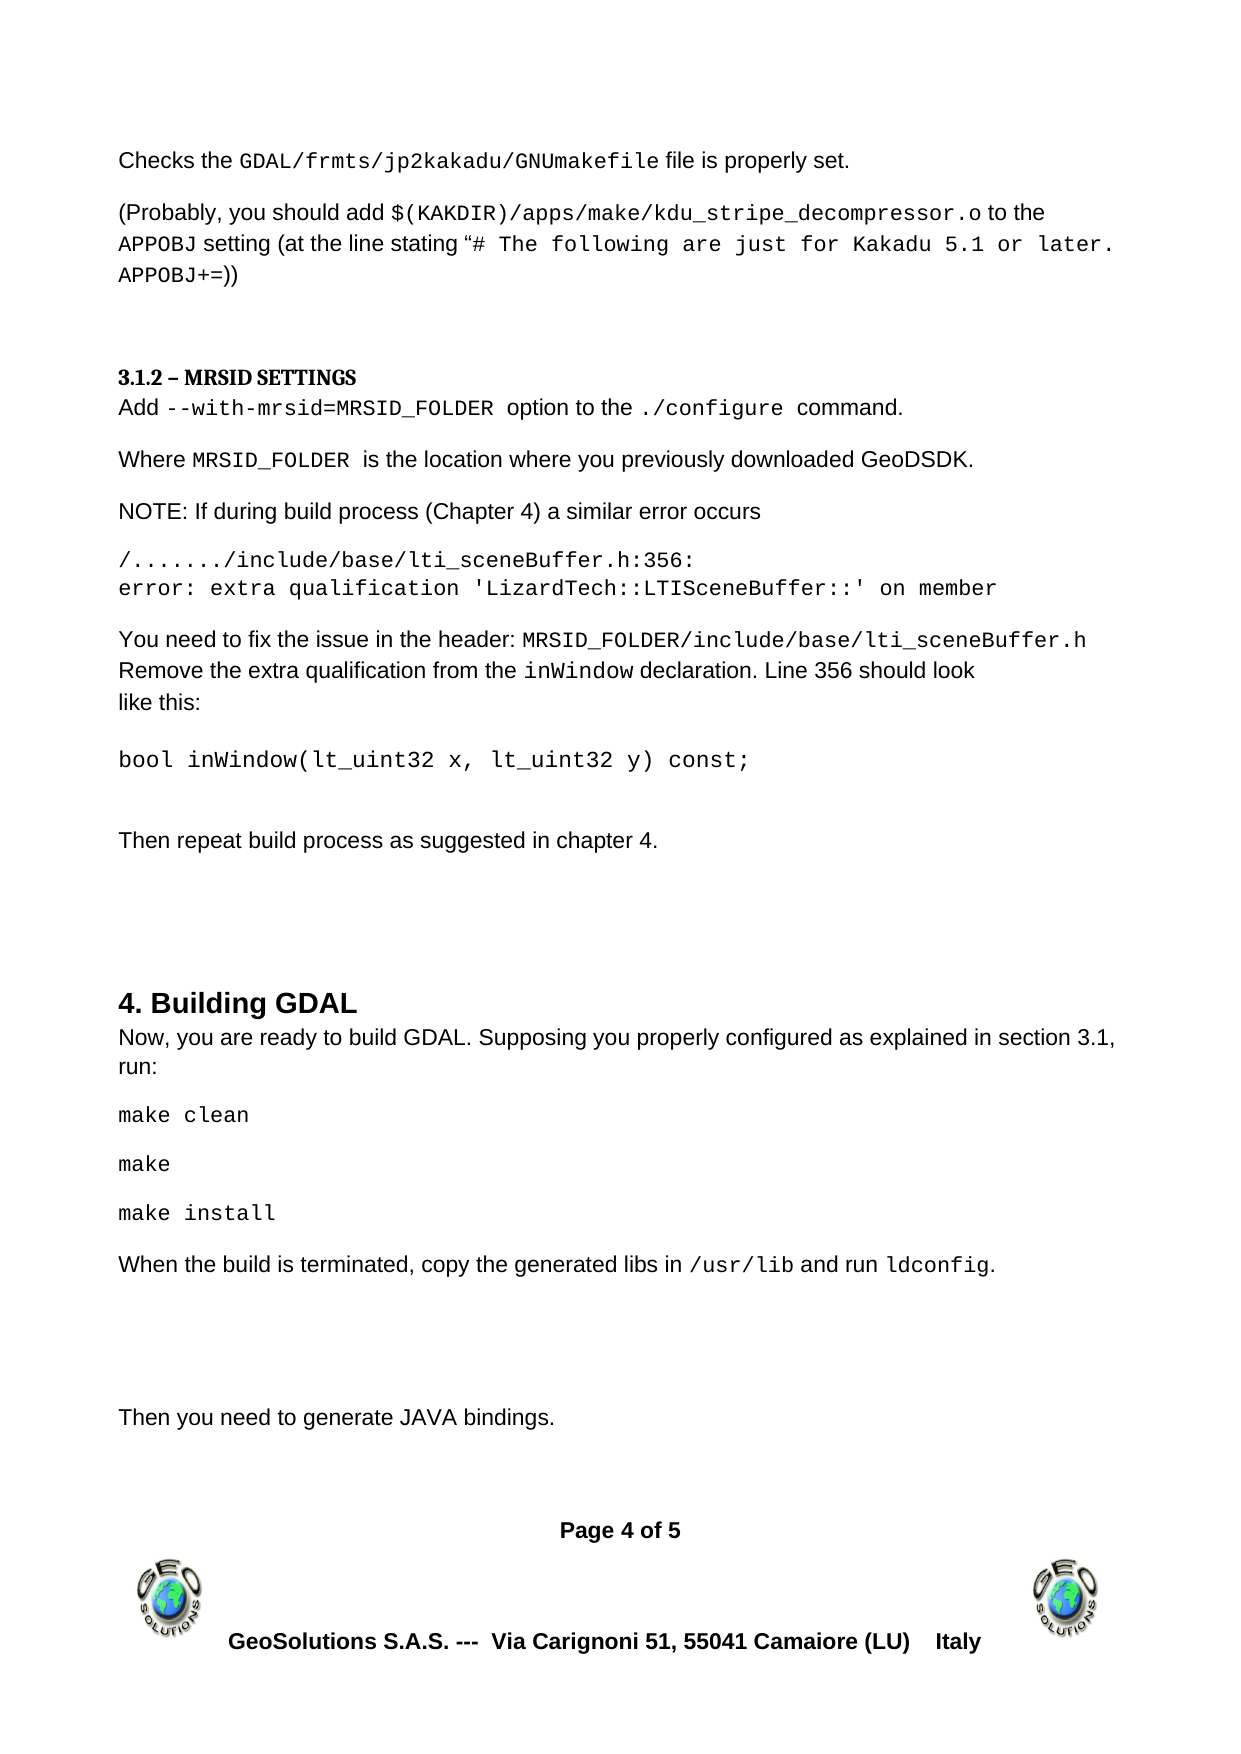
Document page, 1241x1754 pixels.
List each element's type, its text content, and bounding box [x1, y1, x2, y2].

text When the build is terminated, copy the generated libs in /usr/lib and run ldconfig. [118, 1252, 1122, 1279]
text You need to fix the issue in the header: MRSID_FOLDER/include/base/lti_sceneBuffer.h Remove the extra qualification from the inWindow declaration. Line 356 should look like this: bool inWindow(lt_uint32 x, lt_uint32 y) const; [118, 627, 1122, 803]
text Checks the GDAL/frmts/jp2kakadu/GNUmakefile file is properly set. [118, 148, 1122, 175]
subtitle 3.1.2 – MRSID SETTINGS [118, 364, 1122, 391]
text Where MRSID_FOLDER is the location where you previously downloaded GeoDSDK. [118, 447, 1122, 474]
text Then repeat build process as suggested in chapter 4. [118, 828, 1122, 883]
text make clean [118, 1104, 1122, 1129]
text Add --with-mrsid=MRSID_FOLDER option to the ./configure command. [118, 394, 1122, 422]
text (Probably, you should add $(KAKDIR)/apps/make/kdu_stripe_decompressor.o to the APPOBJ setting (at the line stating “# The following are just for Kakadu 5.1 or later. APPOBJ+=)) [118, 200, 1122, 289]
text make install [118, 1202, 1122, 1227]
text /......./include/base/lti_sceneBuffer.h:356: error: extra qualification 'LizardTech::LTISceneBuffer::' on member [118, 549, 1122, 602]
text Now, you are ready to build GDAL. Supposing you properly configured as explained in section 3.1, run: [118, 1024, 1122, 1079]
text NOTE: If during build process (Chapter 4) a similar error occurs [118, 499, 1122, 524]
picture [1030, 1552, 1101, 1641]
subtitle 4. Building GDAL [118, 987, 1122, 1019]
picture [134, 1552, 205, 1641]
text make [118, 1153, 1122, 1178]
text Then you need to generate JAVA bindings. [118, 1404, 1122, 1430]
